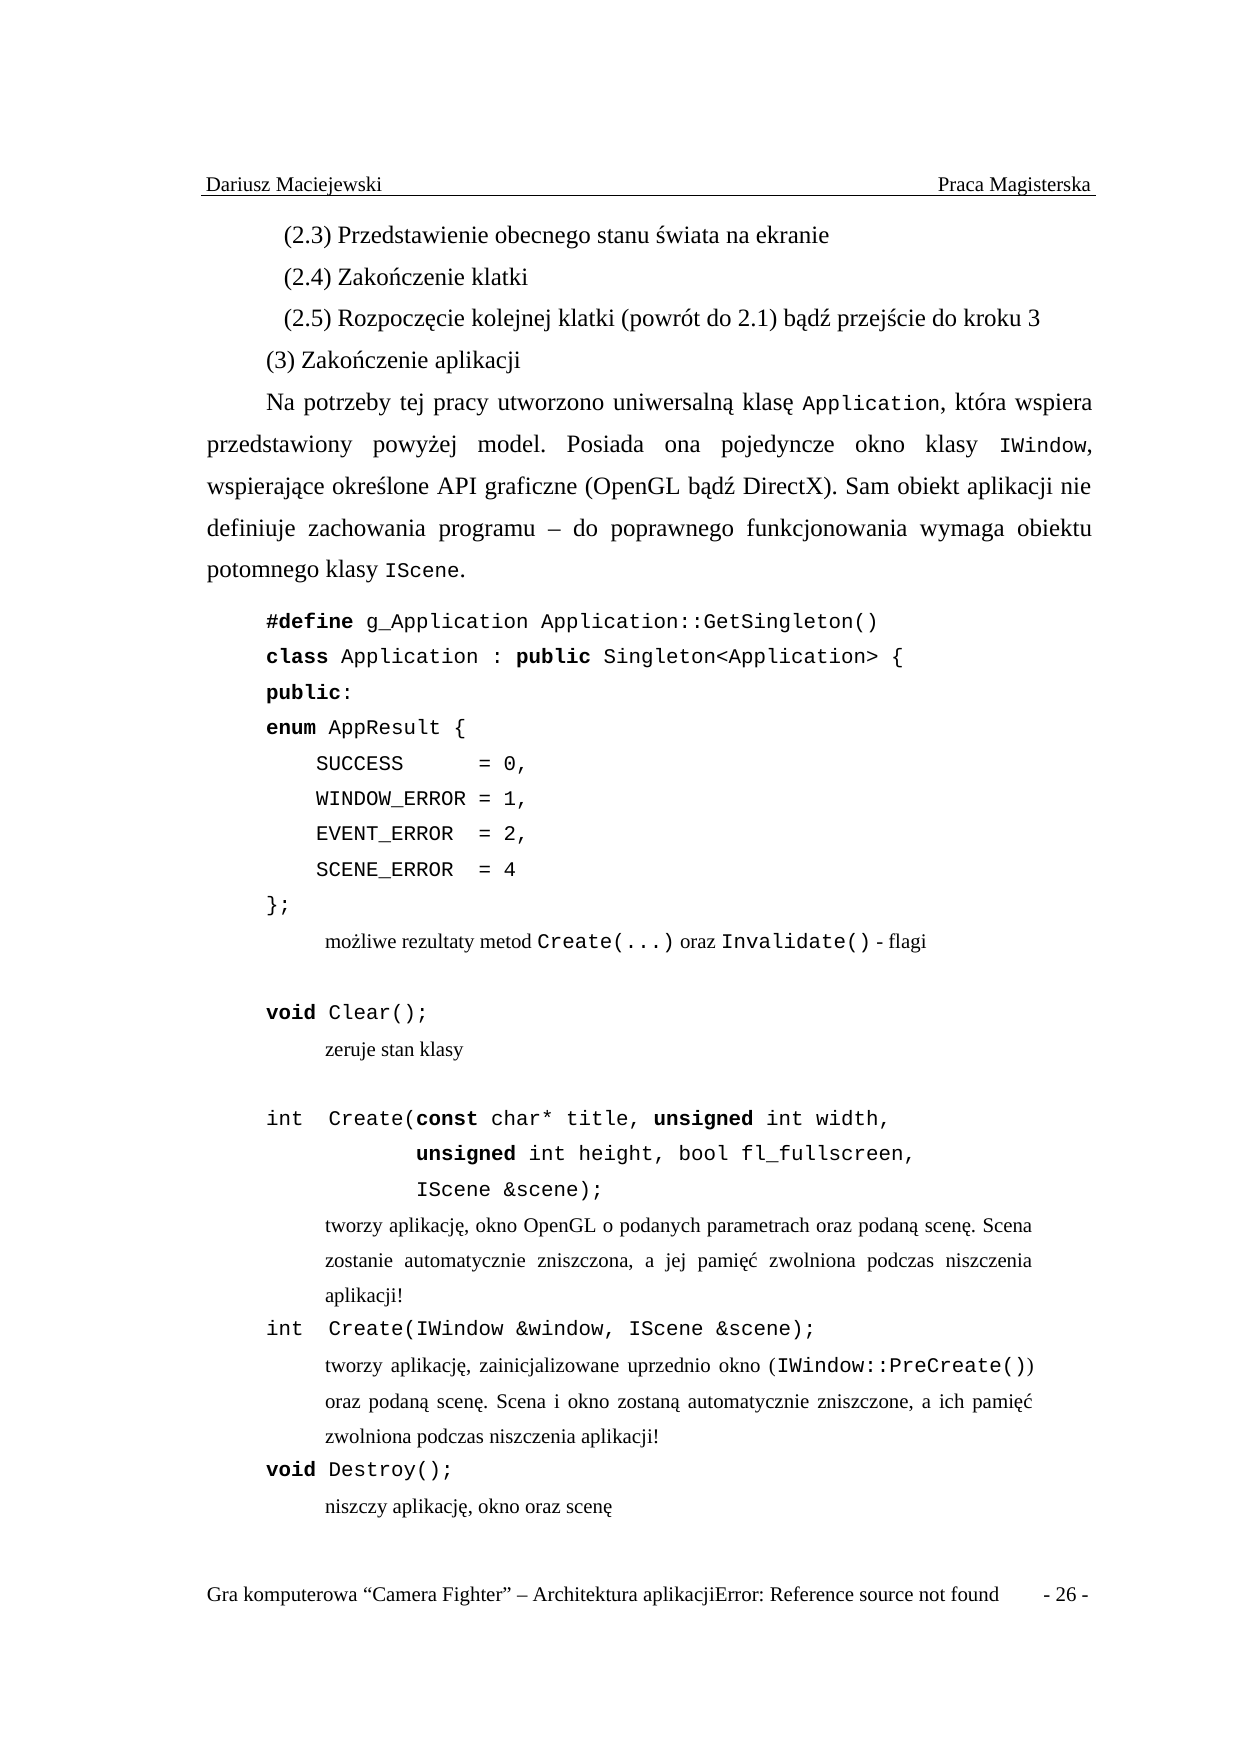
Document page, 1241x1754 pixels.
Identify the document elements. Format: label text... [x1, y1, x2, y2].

list Rozpoczęcie kolejnej klatki (powrót do 2.1) bądź przejście do kroku 3 [283, 304, 1092, 332]
text tworzy aplikację, okno OpenGL o podanych parametrach oraz podaną scenę. Scena zostanie automatycznie zniszczona, a jej pamięć zwolniona podczas niszczenia aplikacji! [325, 1214, 1033, 1307]
text public: [266, 682, 1033, 705]
list Zakończenie aplikacji [266, 346, 1092, 374]
text #define g_Application Application::GetSingleton() [266, 611, 1033, 634]
text enum AppResult { SUCCESS = 0, WINDOW_ERROR = 1, EVENT_ERROR = 2, SCENE_ERROR = 4 }; [266, 717, 1033, 918]
text class Application : public Singleton<Application> { [266, 646, 1033, 670]
list Zakończenie klatki [283, 263, 1092, 291]
text tworzy aplikację, zainicjalizowane uprzednio okno (IWindow::PreCreate()) oraz podaną scenę. Scena i okno zostaną automatycznie zniszczone, a ich pamięć zwolniona podczas niszczenia aplikacji! [325, 1353, 1033, 1448]
text void Destroy(); [266, 1459, 1033, 1483]
text int Create(const char* title, unsigned int width, unsigned int height, bool fl_fullscreen, IScene &scene); [266, 1108, 1033, 1202]
text int Create(IWindow &window, IScene &scene); [266, 1318, 1033, 1342]
list Przedstawienie obecnego stanu świata na ekranie [283, 221, 1092, 249]
text void Clear(); [266, 1002, 1033, 1026]
text zeruje stan klasy [325, 1038, 1033, 1061]
text możliwe rezultaty metod Create(...) oraz Invalidate() - flagi [325, 930, 1033, 954]
text Na potrzeby tej pracy utworzono uniwersalną klasę Application, która wspiera przedstawiony powyżej model. Posiada ona pojedyncze okno klasy IWindow, wspierające określone API graficzne (OpenGL bądź DirectX). Sam obiekt aplikacji nie definiuje zachowania programu – do poprawnego funkcjonowania wymaga obiektu potomnego klasy IScene. [207, 388, 1092, 584]
text niszczy aplikację, okno oraz scenę [325, 1495, 1033, 1518]
